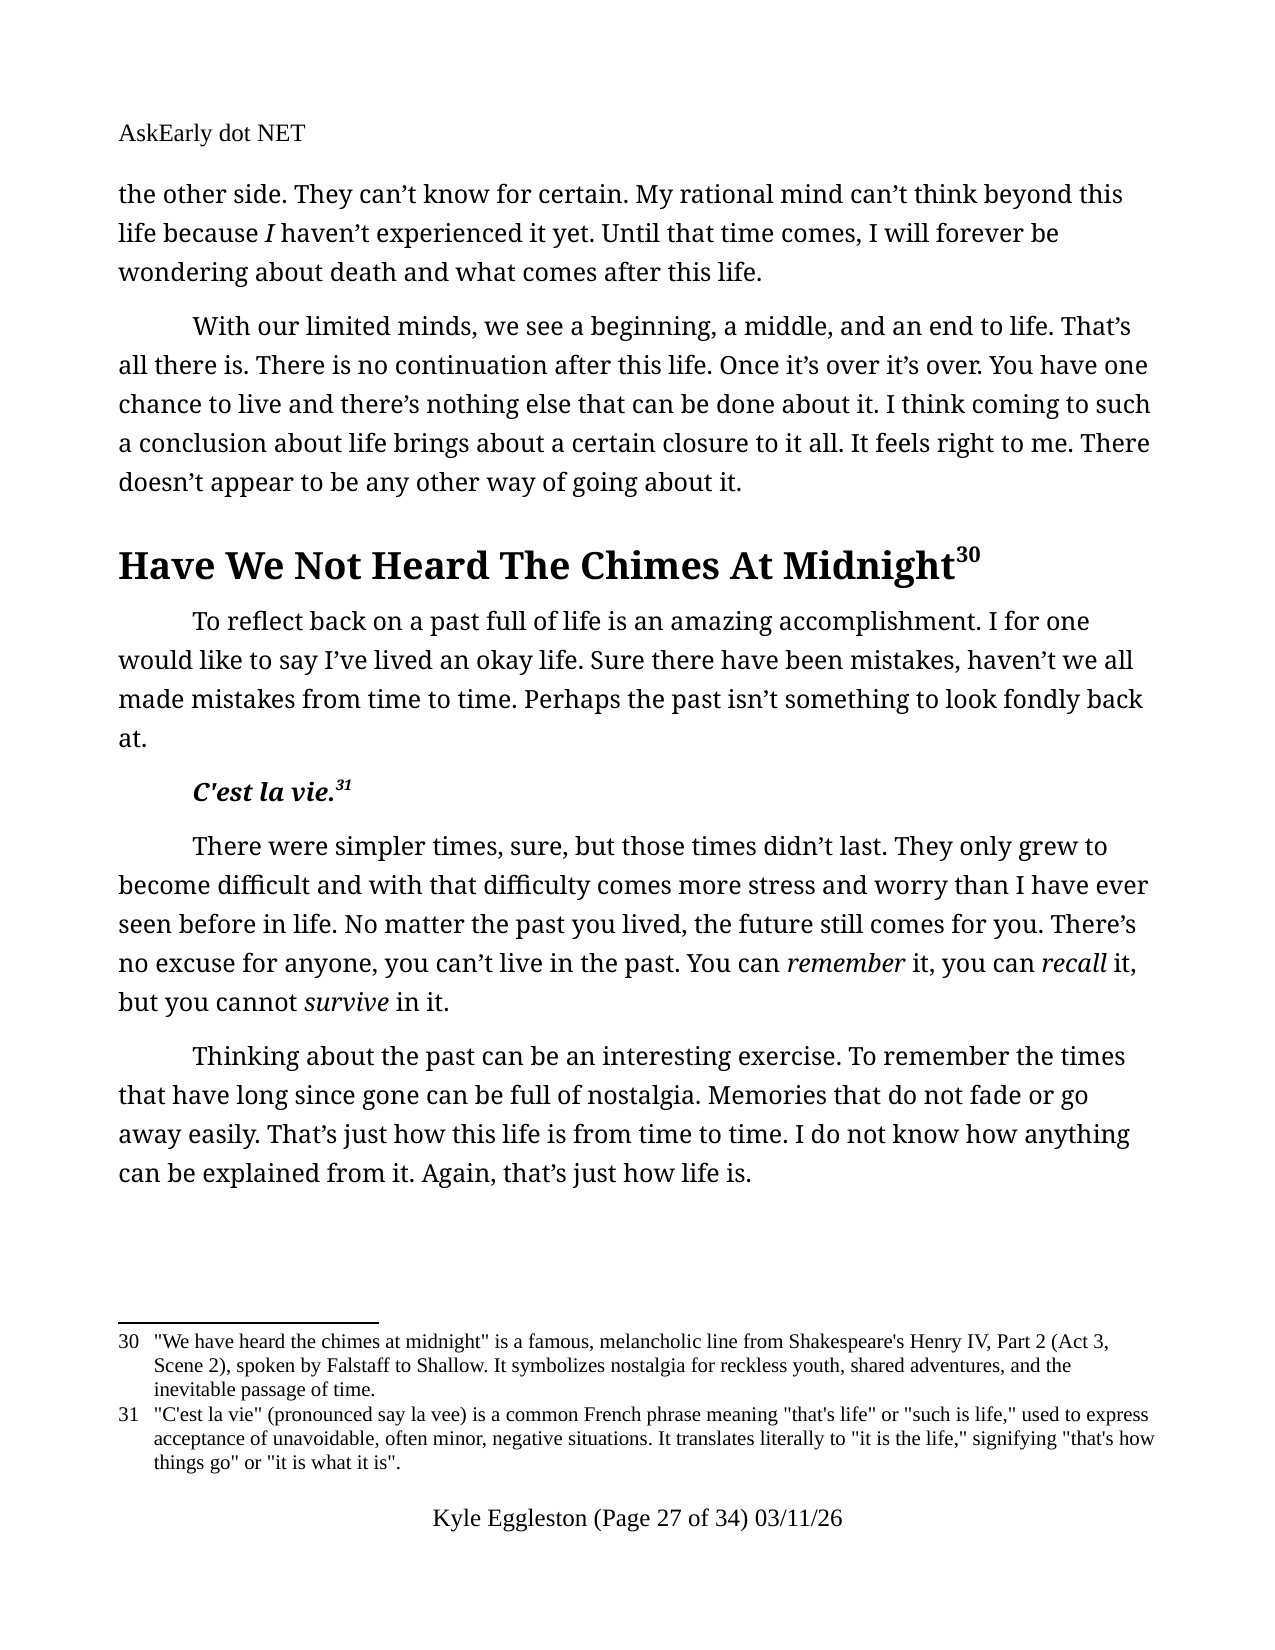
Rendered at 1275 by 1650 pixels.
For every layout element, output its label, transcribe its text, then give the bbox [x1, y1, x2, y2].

text "C'est la vie" (pronounced say la vee) is a common French phrase meaning "that's life" or "such is life," used to express acceptance of unavoidable, often minor, negative situations. It translates literally to "it is the life," signifying "that's how things go" or "it is what it is". [118, 1401, 1157, 1474]
text There were simpler times, sure, but those times didn’t last. They only grew to become difficult and with that difficulty comes more stress and worry than I have ever seen before in life. No matter the past you lived, the future still comes for you. There’s no excuse for anyone, you can’t live in the past. You can remember it, you can recall it, but you cannot survive in it. [118, 828, 1157, 1019]
text the other side. They can’t know for certain. My rational mind can’t think beyond this life because I haven’t experienced it yet. Until that time comes, I will forever be wondering about death and what comes after this life. [118, 176, 1157, 289]
text "We have heard the chimes at midnight" is a famous, melancholic line from Shakespeare's Henry IV, Part 2 (Act 3, Scene 2), spoken by Falstaff to Shallow. It symbolizes nostalgia for reckless youth, shared adventures, and the inevitable passage of time. [118, 1329, 1157, 1401]
text To reflect back on a past full of life is an amazing accomplishment. I for one would like to say I’ve lived an okay life. Sure there have been mistakes, haven’t we all made mistakes from time to time. Perhaps the past isn’t something to look fondly back at. [118, 603, 1157, 755]
text With our limited minds, we see a beginning, a middle, and an end to life. That’s all there is. There is no continuation after this life. Once it’s over it’s over. You have one chance to live and there’s nothing else that can be done about it. I think coming to such a conclusion about life brings about a certain closure to it all. It feels right to me. There doesn’t appear to be any other way of going about it. [118, 308, 1157, 499]
text C'est la vie. [118, 774, 1157, 808]
subtitle Have We Not Heard The Chimes At Midnight [118, 540, 1157, 591]
text Thinking about the past can be an interesting exercise. To remember the times that have long since gone can be full of nostalgia. Memories that do not fade or go away easily. That’s just how this life is from time to time. I do not know how anything can be explained from it. Again, that’s just how life is. [118, 1039, 1157, 1190]
